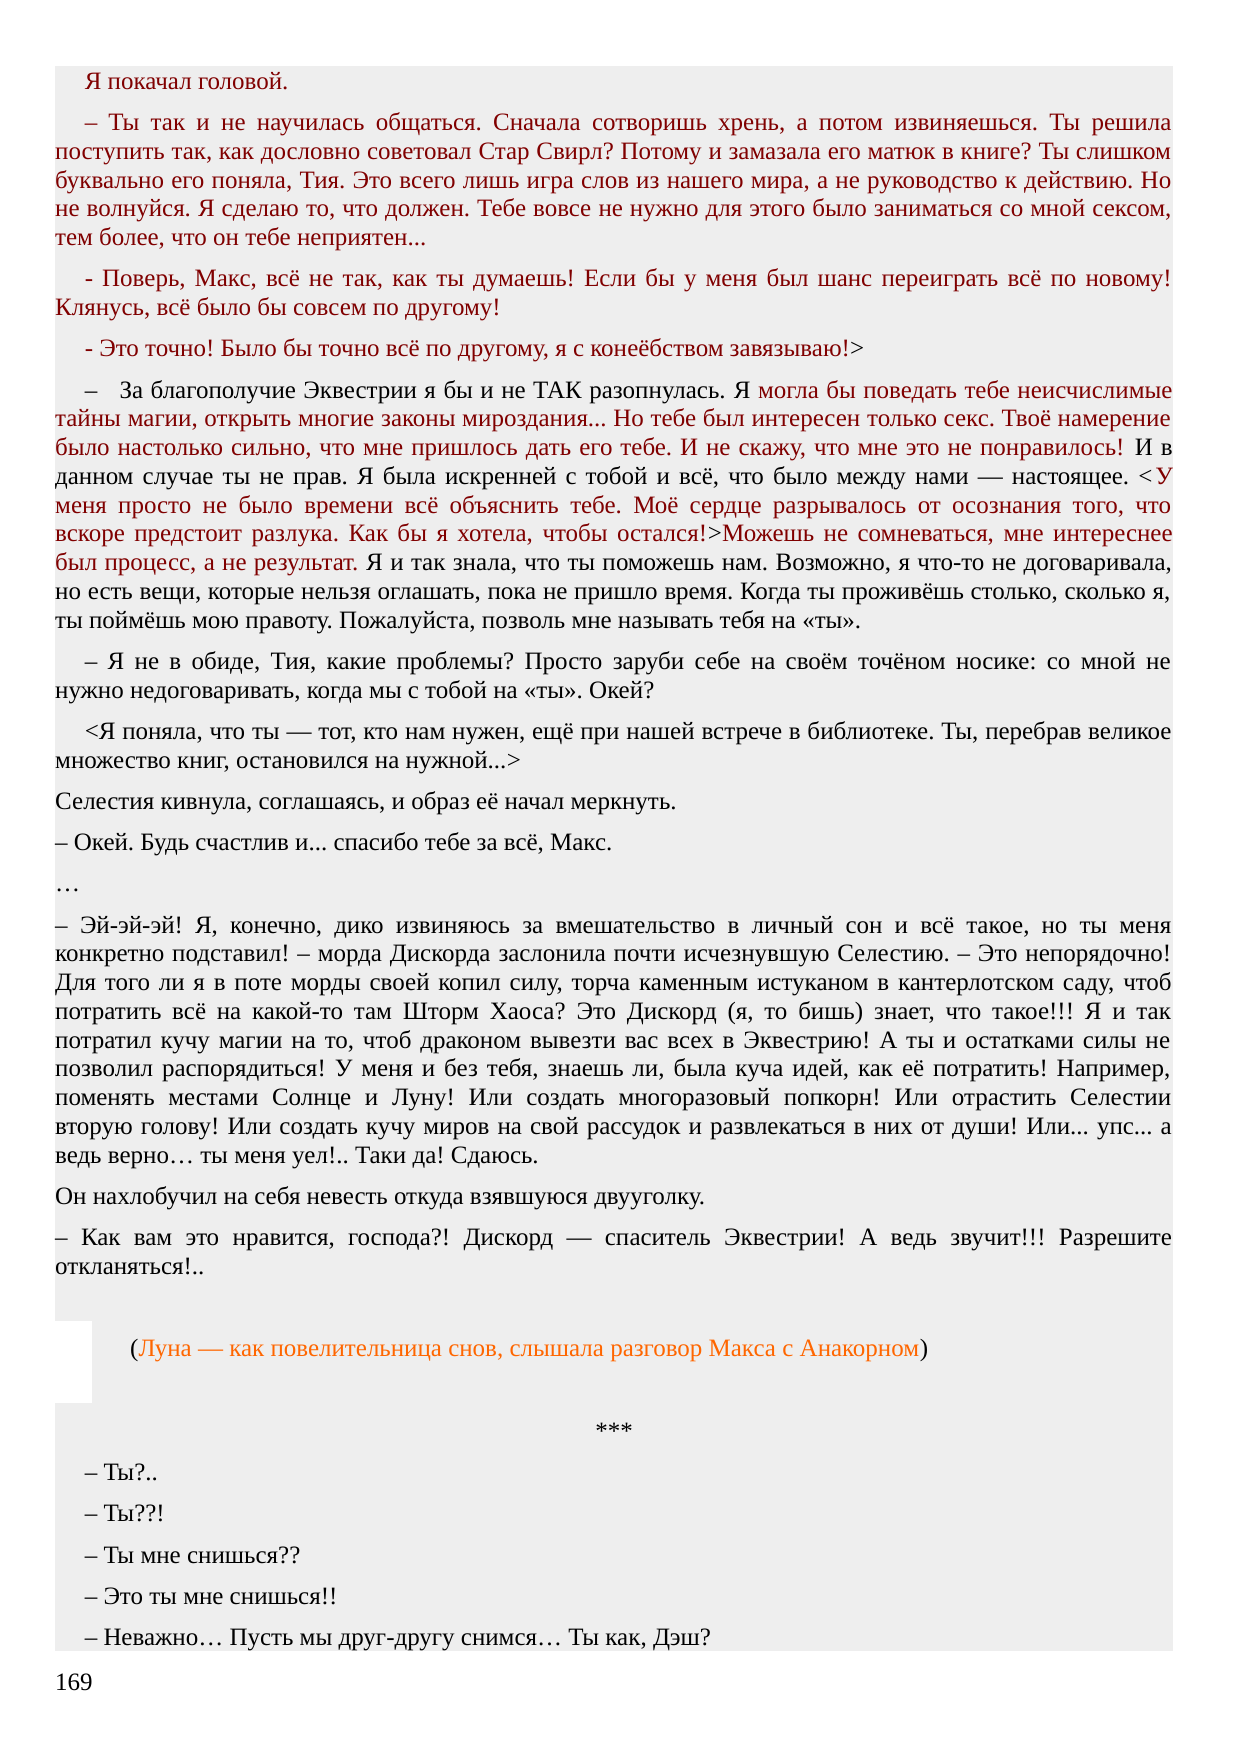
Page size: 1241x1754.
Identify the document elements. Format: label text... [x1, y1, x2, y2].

text – Как вам это нравится, господа?! Дискорд — спаситель Эквестрии! А ведь звучит!!! Разрешите откланяться!.. [55, 1222, 1173, 1280]
text – Окей. Будь счастлив и... спасибо тебе за всё, Макс. [55, 827, 1173, 856]
text – Ты?.. [55, 1457, 1173, 1486]
text Селестия кивнула, соглашаясь, и образ её начал меркнуть. [55, 786, 1173, 815]
text – Ты так и не научилась общаться. Сначала сотворишь хрень, а потом извиняешься. Ты решила поступить так, как дословно советовал Стар Свирл? Потому и замазала его матюк в книге? Ты слишком буквально его поняла, Тия. Это всего лишь игра слов из нашего мира, а не руководство к действию. Но не волнуйся. Я сделаю то, что должен. Тебе вовсе не нужно для этого было заниматься со мной сексом, тем более, что он тебе неприятен... [55, 107, 1173, 251]
list (Луна — как повелительница снов, слышала разговор Макса с Анакорном) [92, 1333, 1173, 1362]
text - Поверь, Макс, всё не так, как ты думаешь! Если бы у меня был шанс переиграть всё по новому! Клянусь, всё было бы совсем по другому! [55, 263, 1173, 321]
text – За благополучие Эквестрии я бы и не ТАК разопнулась. Я могла бы поведать тебе неисчислимые тайны магии, открыть многие законы мироздания... Но тебе был интересен только секс. Твоё намерение было настолько сильно, что мне пришлось дать его тебе. И не скажу, что мне это не понравилось! И в данном случае ты не прав. Я была искренней с тобой и всё, что было между нами — настоящее. <У меня просто не было времени всё объяснить тебе. Моё сердце разрывалось от осознания того, что вскоре предстоит разлука. Как бы я хотела, чтобы остался!>Можешь не сомневаться, мне интереснее был процесс, а не результат. Я и так знала, что ты поможешь нам. Возможно, я что-то не договаривала, но есть вещи, которые нельзя оглашать, пока не пришло время. Когда ты проживёшь столько, сколько я, ты поймёшь мою правоту. Пожалуйста, позволь мне называть тебя на «ты». [55, 375, 1173, 633]
text <Я поняла, что ты — тот, кто нам нужен, ещё при нашей встрече в библиотеке. Ты, перебрав великое множество книг, остановился на нужной...> [55, 716, 1173, 773]
text *** [55, 1416, 1173, 1445]
text – Я не в обиде, Тия, какие проблемы? Просто заруби себе на своём точёном носике: со мной не нужно недоговаривать, когда мы с тобой на «ты». Окей? [55, 646, 1173, 703]
text Я покачал головой. [55, 66, 1173, 95]
text Он нахлобучил на себя невесть откуда взявшуюся двууголку. [55, 1181, 1173, 1210]
text – Ты мне снишься?? [55, 1540, 1173, 1568]
text - Это точно! Было бы точно всё по другому, я с конеёбством завязываю!> [55, 333, 1173, 362]
text – Это ты мне снишься!! [55, 1581, 1173, 1610]
text – Неважно… Пусть мы друг-другу снимся… Ты как, Дэш? [55, 1622, 1173, 1651]
text – Ты??! [55, 1498, 1173, 1527]
text – Эй-эй-эй! Я, конечно, дико извиняюсь за вмешательство в личный сон и всё такое, но ты меня конкретно подставил! – морда Дискорда заслонила почти исчезнувшую Селестию. – Это непорядочно! Для того ли я в поте морды своей копил силу, торча каменным истуканом в кантерлотском саду, чтоб потратить всё на какой-то там Шторм Хаоса? Это Дискорд (я, то бишь) знает, что такое!!! Я и так потратил кучу магии на то, чтоб драконом вывезти вас всех в Эквестрию! А ты и остатками силы не позволил распорядиться! У меня и без тебя, знаешь ли, была куча идей, как её потратить! Например, поменять местами Солнце и Луну! Или создать многоразовый попкорн! Или отрастить Селестии вторую голову! Или создать кучу миров на свой рассудок и развлекаться в них от души! Или... упс... а ведь верно… ты меня уел!.. Таки да! Сдаюсь. [55, 910, 1173, 1168]
text … [55, 868, 1173, 897]
